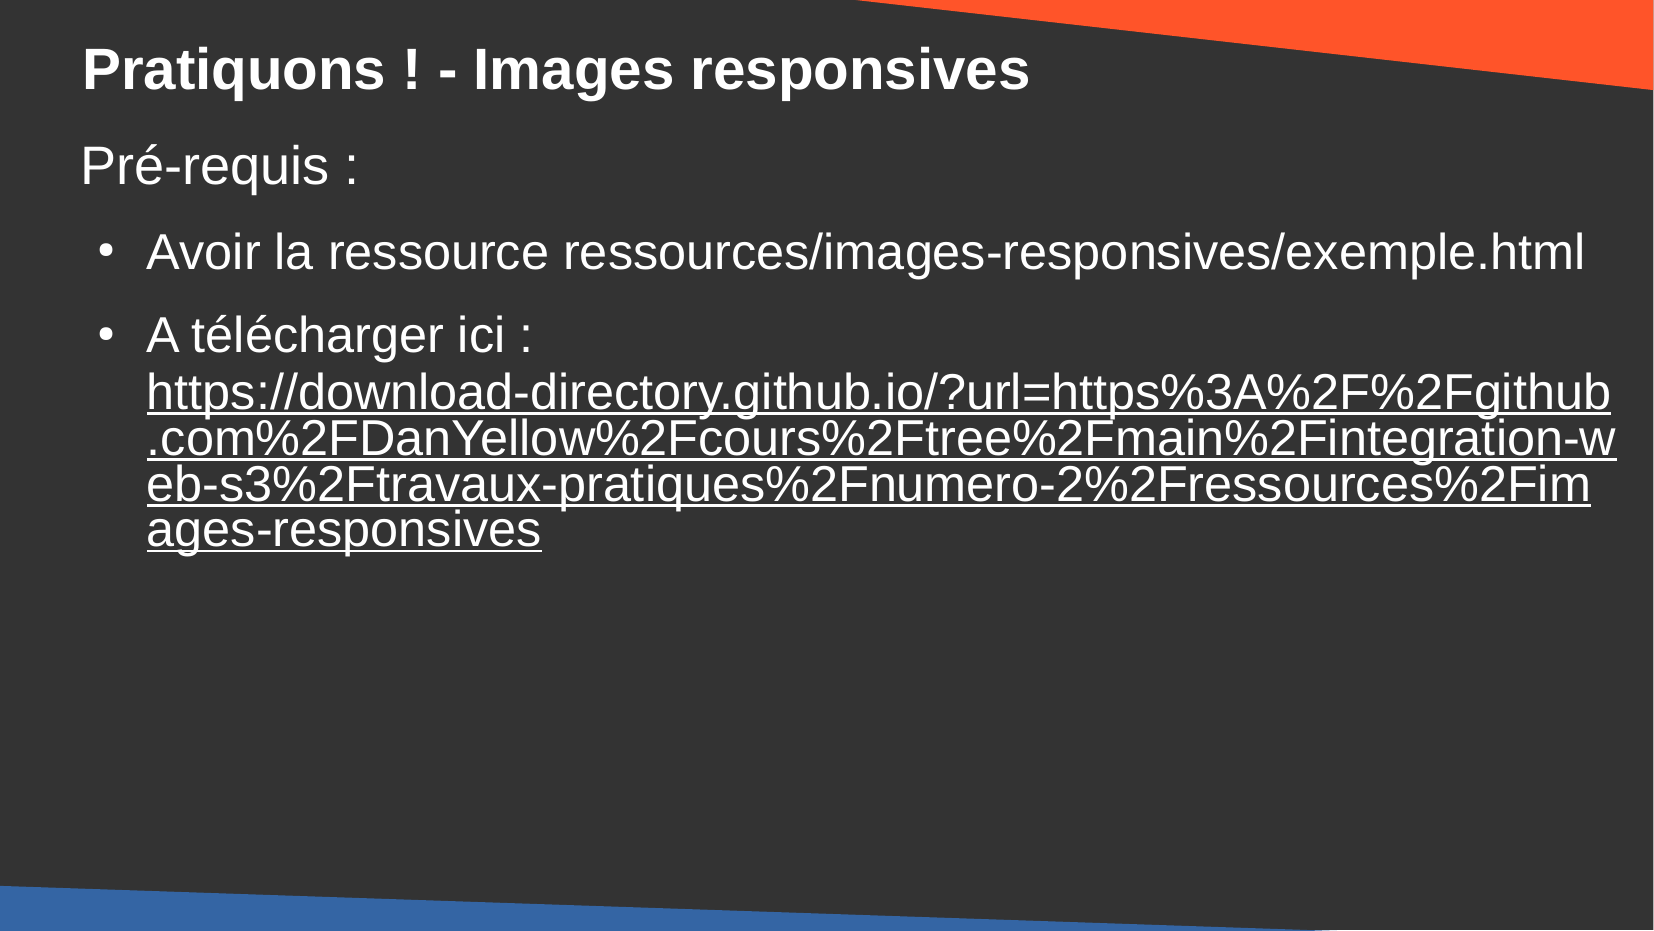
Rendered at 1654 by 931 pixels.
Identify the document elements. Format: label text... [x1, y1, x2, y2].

text_box [0, 885, 1337, 931]
list Pré-requis : Avoir la ressource ressources/images-responsives/exemple.html A télécharger ici : https://download-directory.github.io/?url=https%3A%2F%2Fgithub.com%2FDanYellow%2Fcours%2Ftree%2Fmain%2Fintegration-web-s3%2Ftravaux-pratiques%2Fnumero-2%2Fressources%2Fimages-responsives [80, 135, 1620, 473]
text_box [855, 0, 1654, 91]
title Pratiquons ! - Images responsives [82, 37, 1571, 114]
